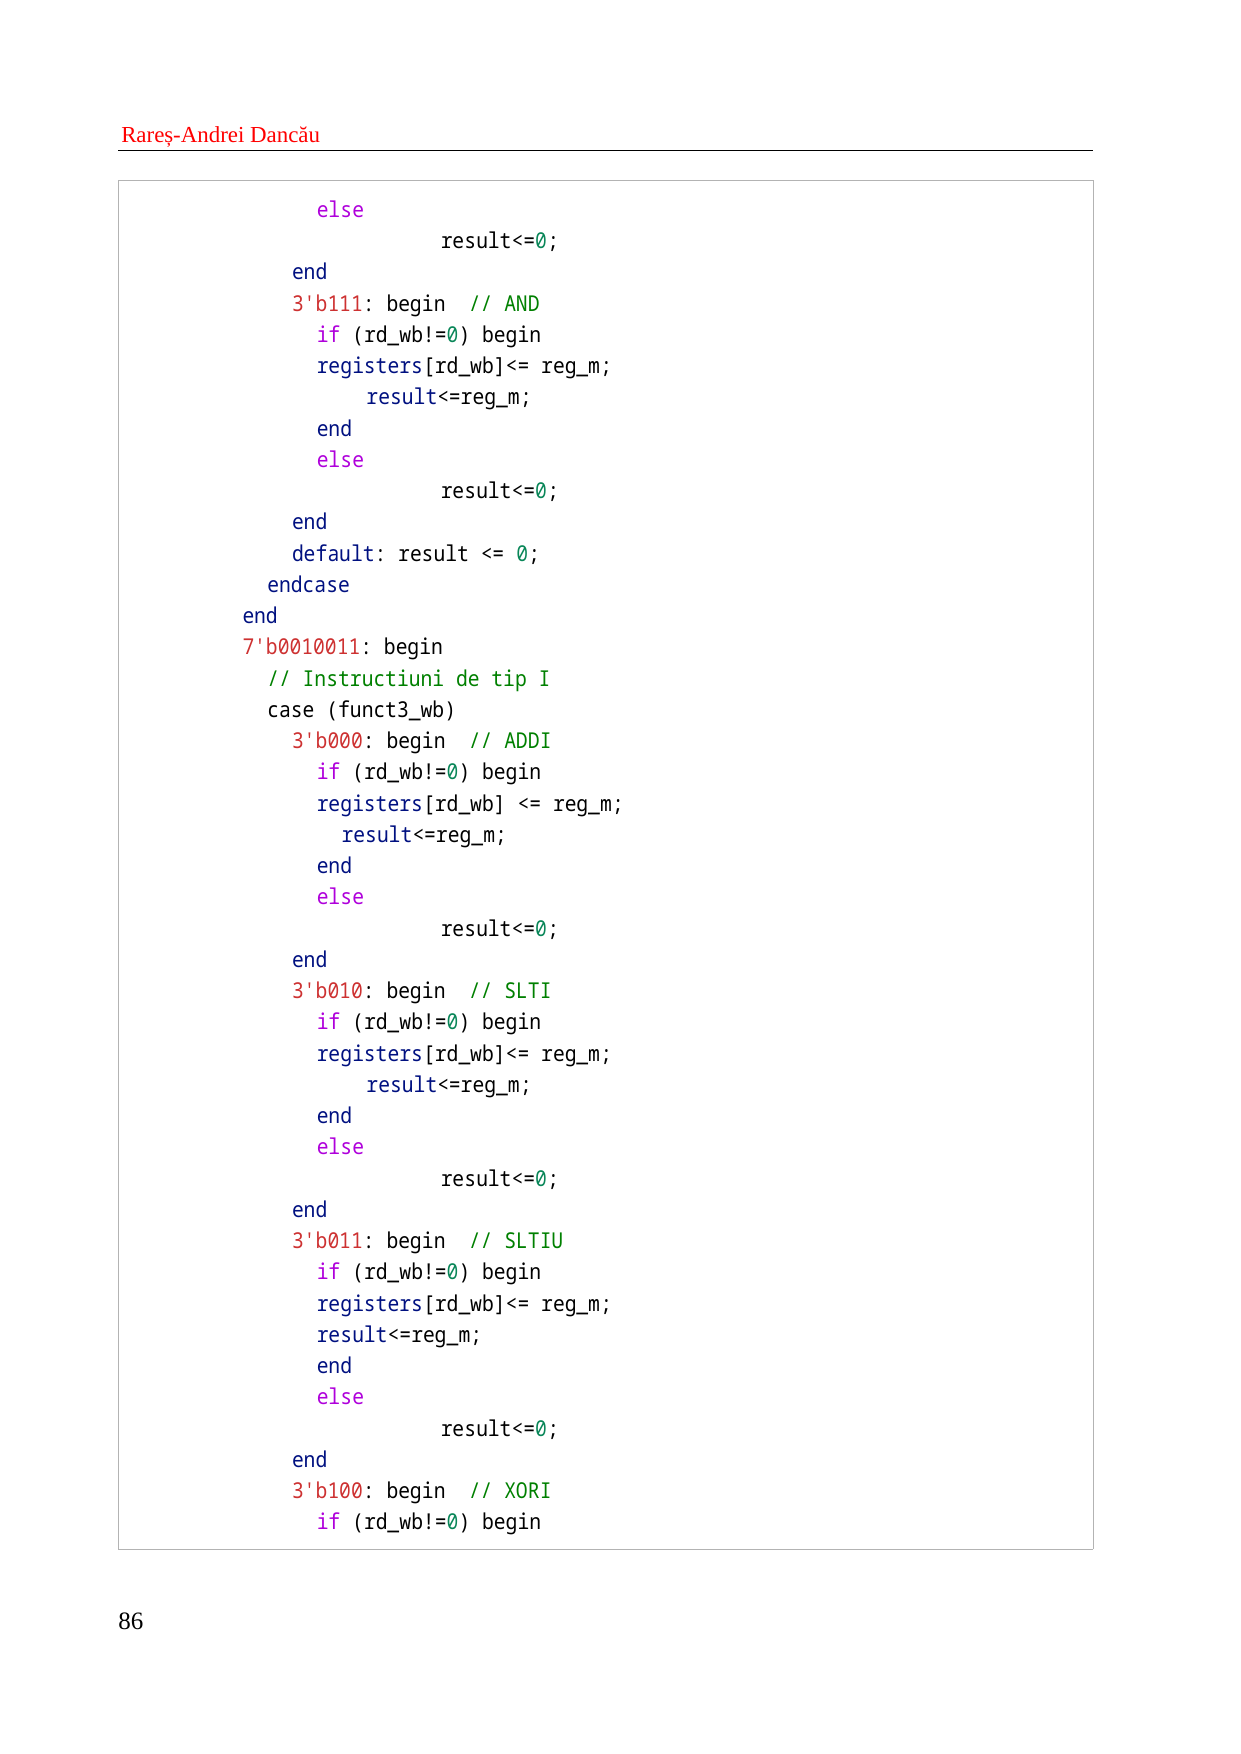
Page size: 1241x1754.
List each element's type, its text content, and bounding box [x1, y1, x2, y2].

text if (rd_wb!=0) begin [119, 1243, 1093, 1274]
text 3'b100: begin // XORI [119, 1461, 1093, 1493]
text else [119, 181, 1093, 211]
text default: result <= 0; [119, 524, 1093, 555]
text result<=0; [119, 899, 1093, 930]
text end [119, 399, 1093, 430]
text else [119, 430, 1093, 461]
text if (rd_wb!=0) begin [119, 1493, 1093, 1549]
text registers[rd_wb] <= reg_m; [119, 774, 1093, 805]
text if (rd_wb!=0) begin [119, 743, 1093, 774]
text if (rd_wb!=0) begin [119, 305, 1093, 336]
text if (rd_wb!=0) begin [119, 993, 1093, 1024]
text end [119, 1430, 1093, 1461]
text result<=reg_m; [119, 368, 1093, 399]
text // Instructiuni de tip I [119, 649, 1093, 680]
text result<=0; [119, 1149, 1093, 1180]
text 3'b011: begin // SLTIU [119, 1211, 1093, 1243]
text result<=0; [119, 1399, 1093, 1430]
text registers[rd_wb]<= reg_m; [119, 336, 1093, 368]
text registers[rd_wb]<= reg_m; [119, 1024, 1093, 1055]
text end [119, 1180, 1093, 1211]
text result<=0; [119, 211, 1093, 243]
text 3'b111: begin // AND [119, 274, 1093, 305]
text end [119, 586, 1093, 618]
text end [119, 1336, 1093, 1368]
text else [119, 868, 1093, 899]
text else [119, 1368, 1093, 1399]
text else [119, 1118, 1093, 1149]
text 3'b010: begin // SLTI [119, 961, 1093, 993]
text end [119, 836, 1093, 868]
text result<=reg_m; [119, 1305, 1093, 1336]
text 7'b0010011: begin [119, 618, 1093, 649]
text result<=0; [119, 461, 1093, 493]
text endcase [119, 555, 1093, 586]
text registers[rd_wb]<= reg_m; [119, 1274, 1093, 1305]
text result<=reg_m; [119, 805, 1093, 836]
text end [119, 243, 1093, 274]
text end [119, 493, 1093, 524]
text end [119, 930, 1093, 961]
text 3'b000: begin // ADDI [119, 711, 1093, 743]
text result<=reg_m; [119, 1055, 1093, 1086]
text end [119, 1086, 1093, 1118]
text case (funct3_wb) [119, 680, 1093, 711]
